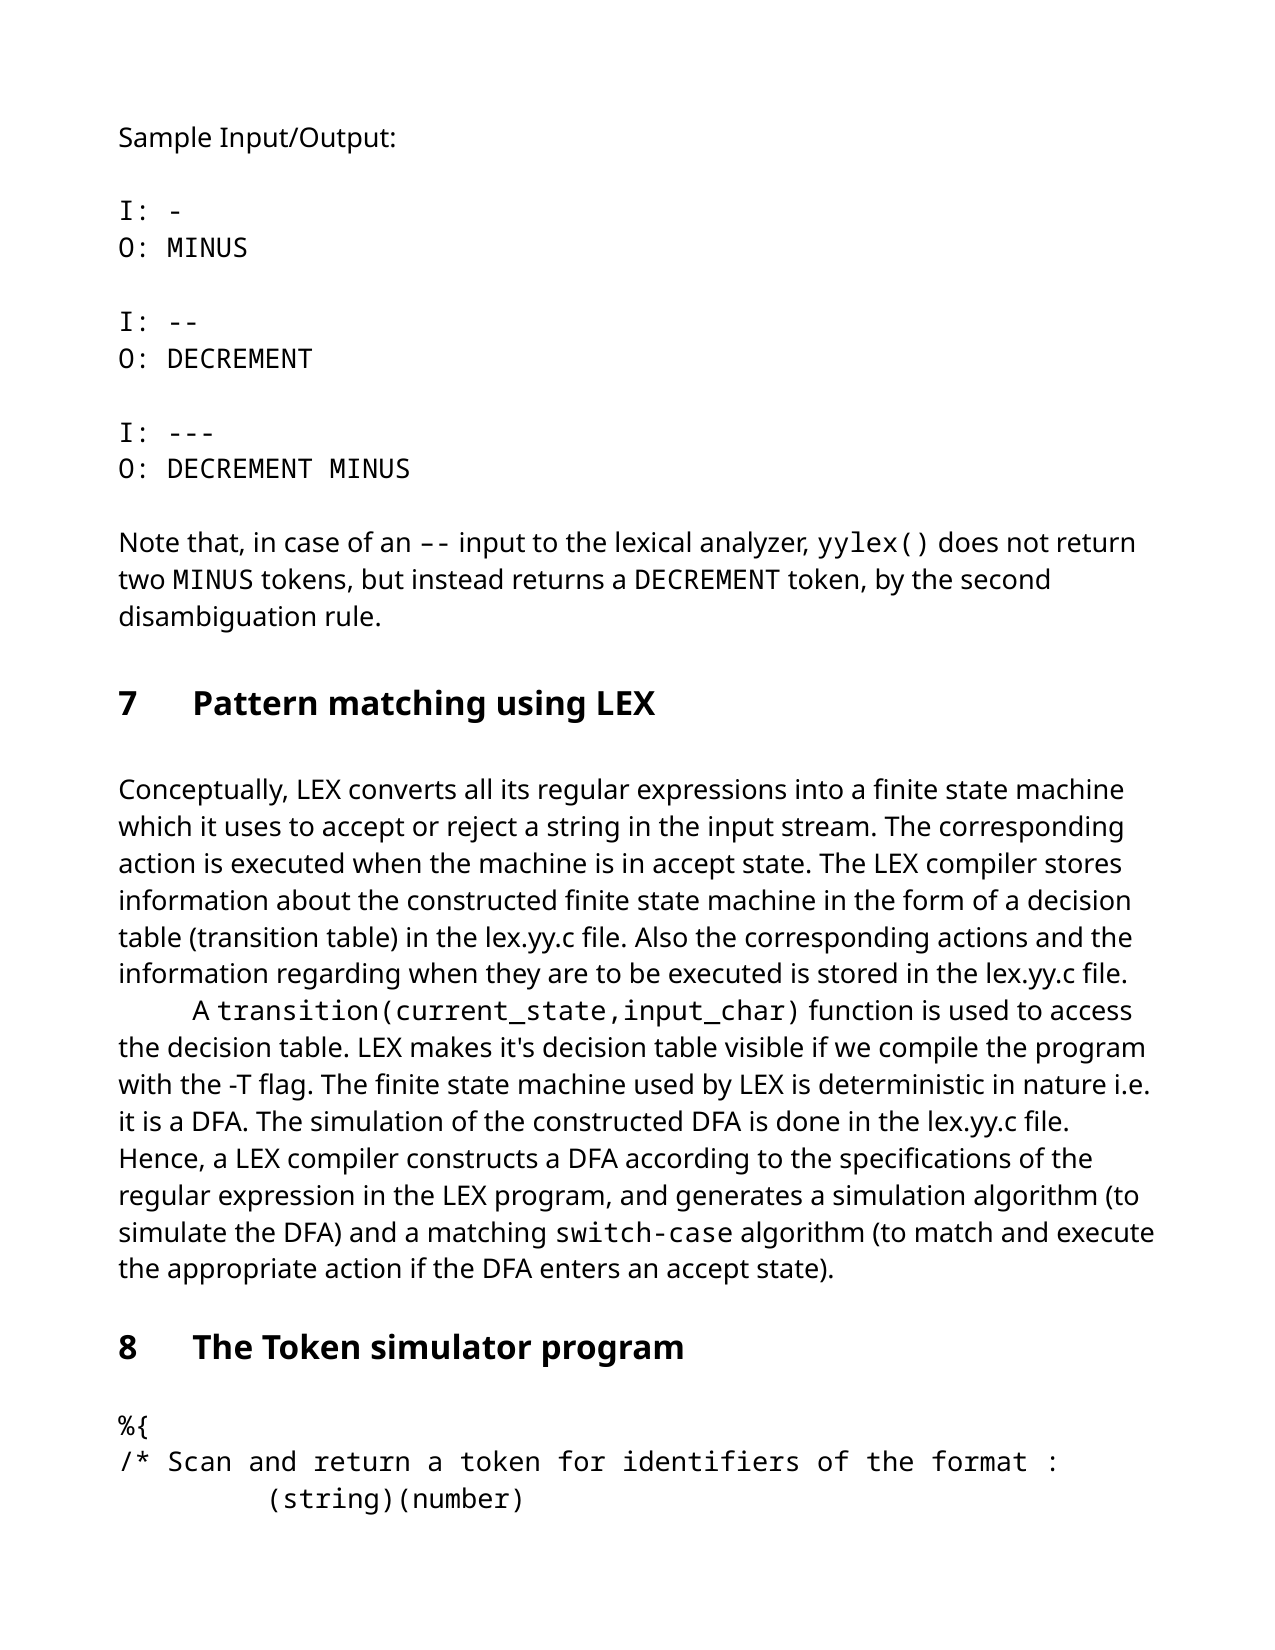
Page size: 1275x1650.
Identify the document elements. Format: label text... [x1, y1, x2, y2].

text 8 The Token simulator program [118, 1324, 1157, 1369]
text O: DECREMENT [118, 339, 1157, 376]
text I: - [118, 192, 1157, 229]
text I: -- [118, 302, 1157, 339]
text 7 Pattern matching using LEX [118, 680, 1157, 725]
text Note that, in case of an –- input to the lexical analyzer, yylex() does not return two MINUS tokens, but instead returns a DECREMENT token, by the second disambiguation rule. [118, 524, 1157, 634]
text Conceptually, LEX converts all its regular expressions into a finite state machine which it uses to accept or reject a string in the input stream. The corresponding action is executed when the machine is in accept state. The LEX compiler stores information about the constructed finite state machine in the form of a decision table (transition table) in the lex.yy.c file. Also the corresponding actions and the information regarding when they are to be executed is stored in the lex.yy.c file. [118, 771, 1157, 992]
text I: --- [118, 413, 1157, 450]
text Sample Input/Output: [118, 118, 1157, 155]
text Hence, a LEX compiler constructs a DFA according to the specifications of the regular expression in the LEX program, and generates a simulation algorithm (to simulate the DFA) and a matching switch-case algorithm (to match and execute the appropriate action if the DFA enters an accept state). [118, 1139, 1157, 1287]
text O: DECREMENT MINUS [118, 450, 1157, 487]
text O: MINUS [118, 229, 1157, 266]
text %{ [118, 1406, 1157, 1443]
text A transition(current_state,input_char) function is used to access the decision table. LEX makes it's decision table visible if we compile the program with the -T flag. The finite state machine used by LEX is deterministic in nature i.e. it is a DFA. The simulation of the constructed DFA is done in the lex.yy.c file. [118, 992, 1157, 1139]
text /* Scan and return a token for identifiers of the format : (string)(number) [118, 1443, 1157, 1517]
